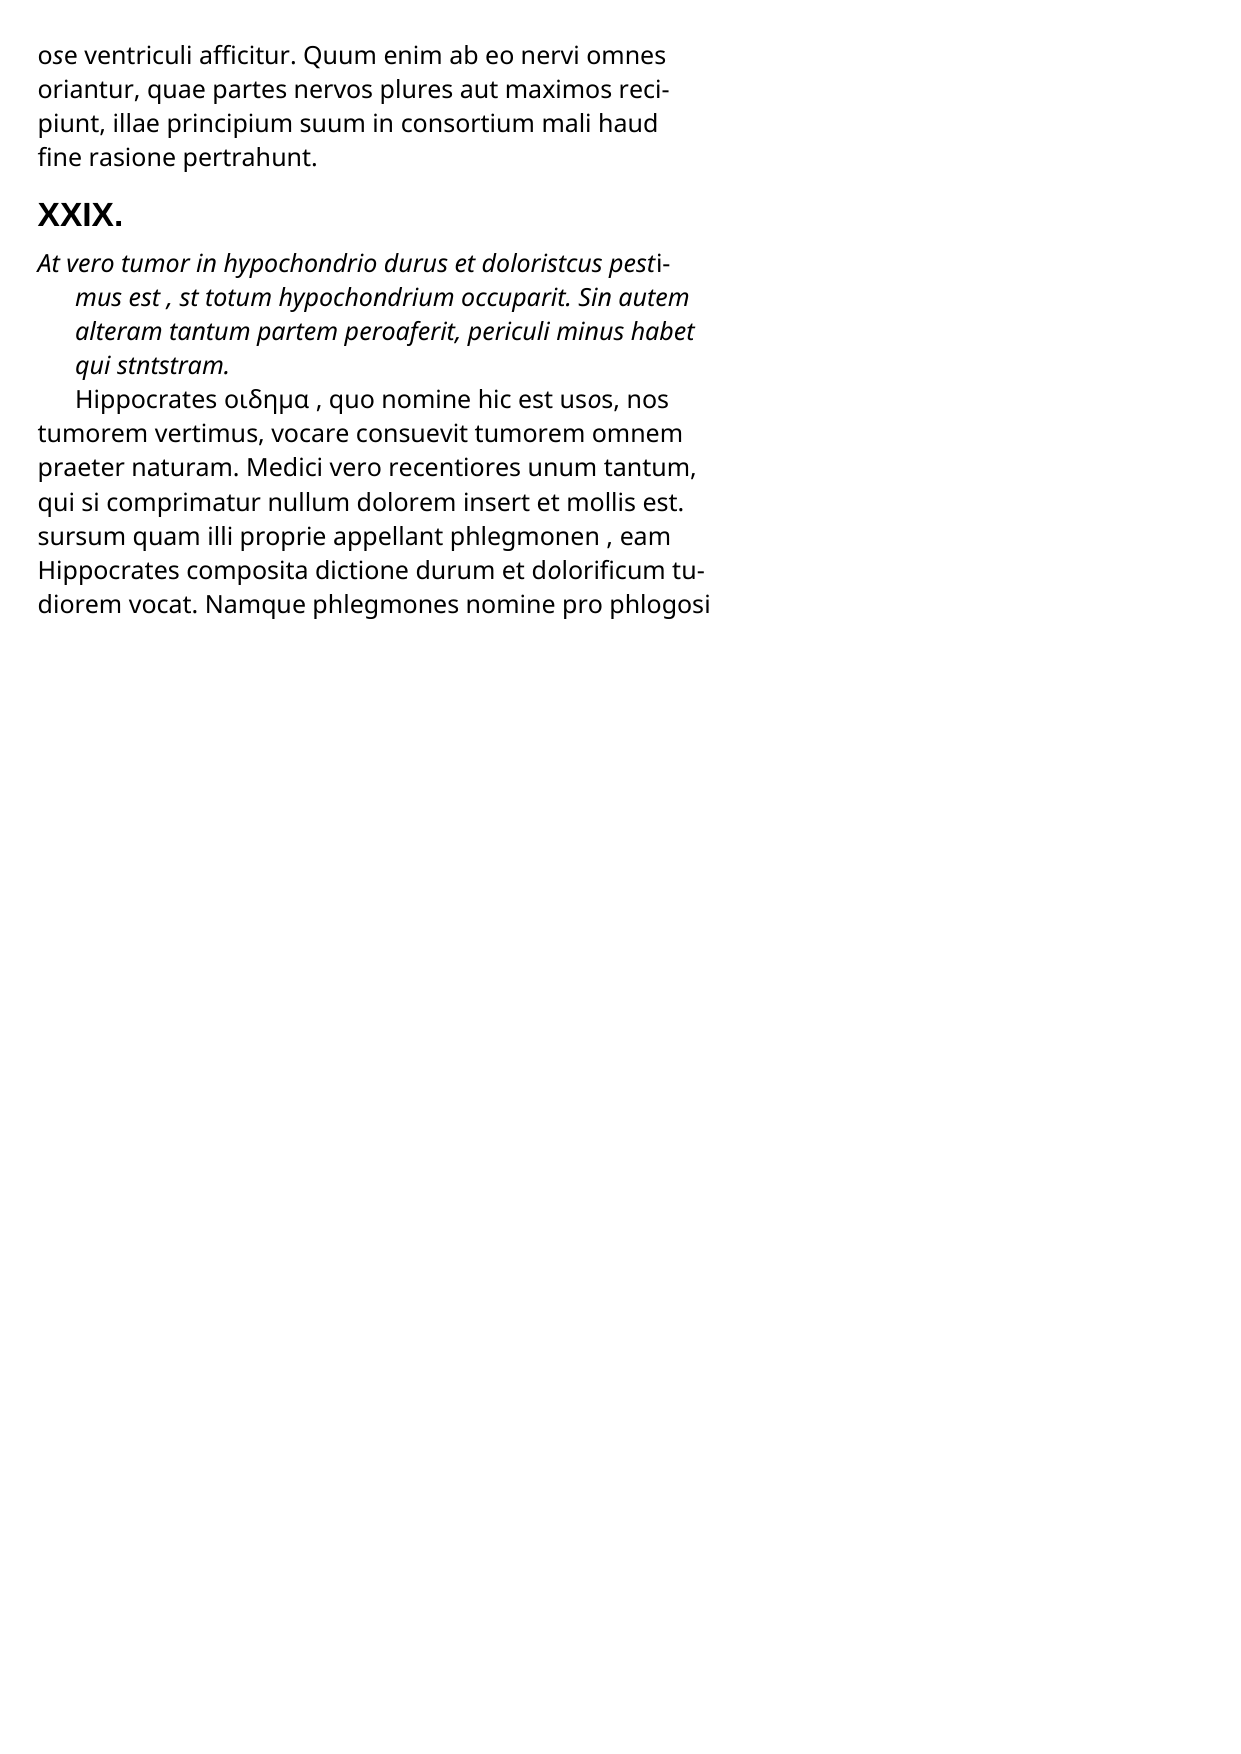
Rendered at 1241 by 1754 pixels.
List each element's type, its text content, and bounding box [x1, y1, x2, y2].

text At vero tumor in hypochondrio durus et doloristcus pesti- mus est , st totum hypochondrium occuparit. Sin autem alteram tantum partem peroaferit, periculi minus habet qui stntstram. [37, 246, 1203, 382]
subtitle XXIX. [37, 194, 1203, 233]
text ose ventriculi afficitur. Quum enim ab eo nervi omnes oriantur, quae partes nervos plures aut maximos reci- piunt, illae principium suum in consortium mali haud fine rasione pertrahunt. [37, 37, 1203, 174]
text Hippocrates οιδημα , quo nomine hic est usos, nos tumorem vertimus, vocare consuevit tumorem omnem praeter naturam. Medici vero recentiores unum tantum, qui si comprimatur nullum dolorem insert et mollis est. sursum quam illi proprie appellant phlegmonen , eam Hippocrates composita dictione durum et dolorificum tu- diorem vocat. Namque phlegmones nomine pro phlogosi [37, 382, 1203, 620]
